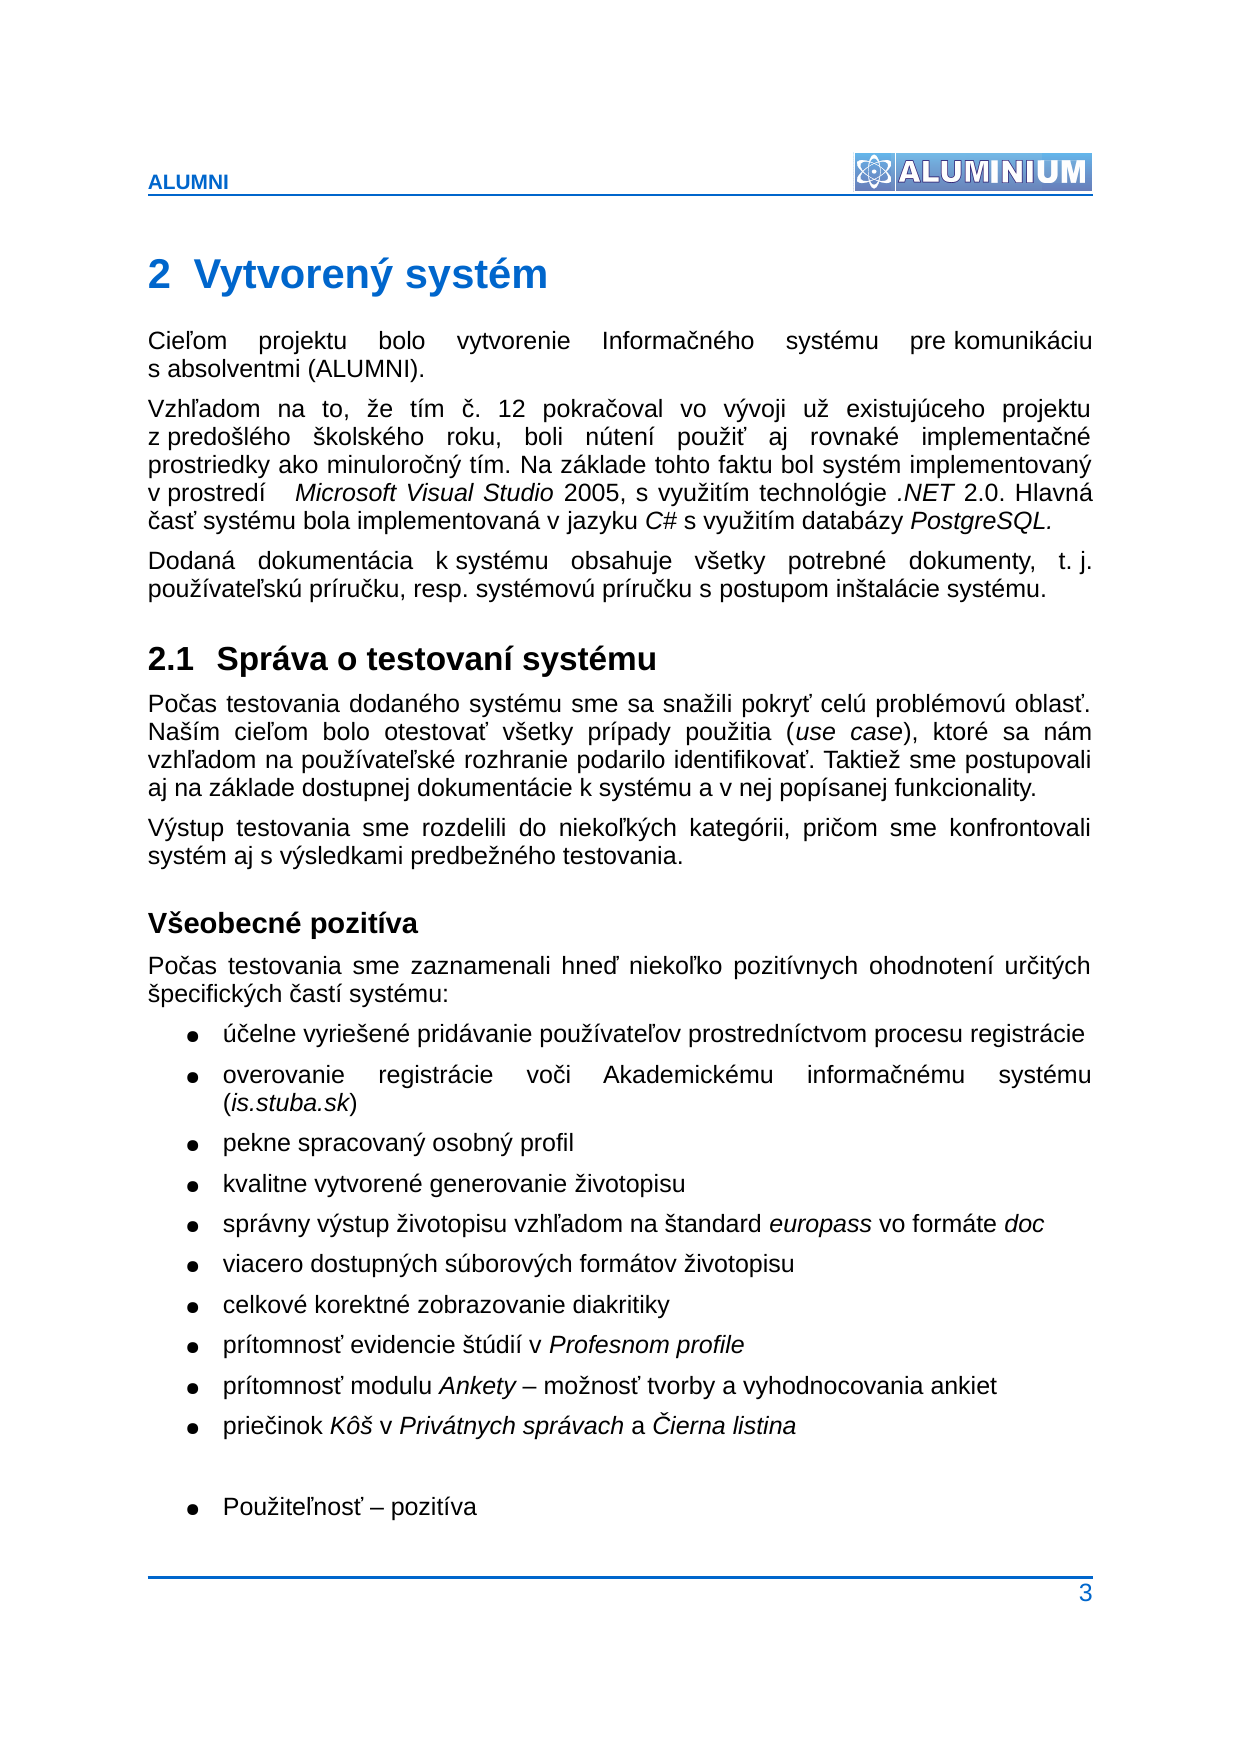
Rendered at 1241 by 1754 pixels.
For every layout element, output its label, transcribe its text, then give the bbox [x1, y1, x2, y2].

text Dodaná dokumentácia k systému obsahuje všetky potrebné dokumenty, t. j. používateľskú príručku, resp. systémovú príručku s postupom inštalácie systému. [148, 547, 1093, 603]
subtitle Správa o testovaní systému [148, 640, 1093, 677]
subtitle Všeobecné pozitíva [148, 907, 1093, 939]
text Počas testovania dodaného systému sme sa snažili pokryť celú problémovú oblasť. Naším cieľom bolo otestovať všetky prípady použitia (use case), ktoré sa nám vzhľadom na používateľské rozhranie podarilo identifikovať. Taktiež sme postupovali aj na základe dostupnej dokumentácie k systému a v nej popísanej funkcionality. [148, 690, 1093, 801]
text Výstup testovania sme rozdelili do niekoľkých kategórii, pričom sme konfrontovali systém aj s výsledkami predbežného testovania. [148, 814, 1093, 870]
subtitle Vytvorený systém [148, 250, 1093, 297]
list správny výstup životopisu vzhľadom na štandard europass vo formáte doc [185, 1210, 1093, 1238]
list pekne spracovaný osobný profil [185, 1129, 1093, 1157]
list prítomnosť modulu Ankety – možnosť tvorby a vyhodnocovania ankiet [185, 1372, 1093, 1399]
list overovanie registrácie voči Akademickému informačnému systému (is.stuba.sk) [185, 1061, 1093, 1117]
list účelne vyriešené pridávanie používateľov prostredníctvom procesu registrácie [185, 1020, 1093, 1048]
list prítomnosť evidencie štúdií v Profesnom profile [185, 1331, 1093, 1359]
text Cieľom projektu bolo vytvorenie Informačného systému pre komunikáciu s absolventmi (ALUMNI). [148, 326, 1093, 382]
list kvalitne vytvorené generovanie životopisu [185, 1169, 1093, 1197]
list viacero dostupných súborových formátov životopisu [185, 1250, 1093, 1278]
list celkové korektné zobrazovanie diakritiky [185, 1291, 1093, 1319]
text Počas testovania sme zaznamenali hneď niekoľko pozitívnych ohodnotení určitých špecifických častí systému: [148, 952, 1093, 1008]
text Vzhľadom na to, že tím č. 12 pokračoval vo vývoji už existujúceho projektu z predošlého školského roku, boli nútení použiť aj rovnaké implementačné prostriedky ako minuloročný tím. Na základe tohto faktu bol systém implementovaný v prostredí Microsoft Visual Studio 2005, s využitím technológie .NET 2.0. Hlavná časť systému bola implementovaná v jazyku C# s využitím databázy PostgreSQL. [148, 395, 1093, 534]
list priečinok Kôš v Privátnych správach a Čierna listina [185, 1412, 1093, 1440]
list Použiteľnosť – pozitíva [185, 1493, 1093, 1521]
